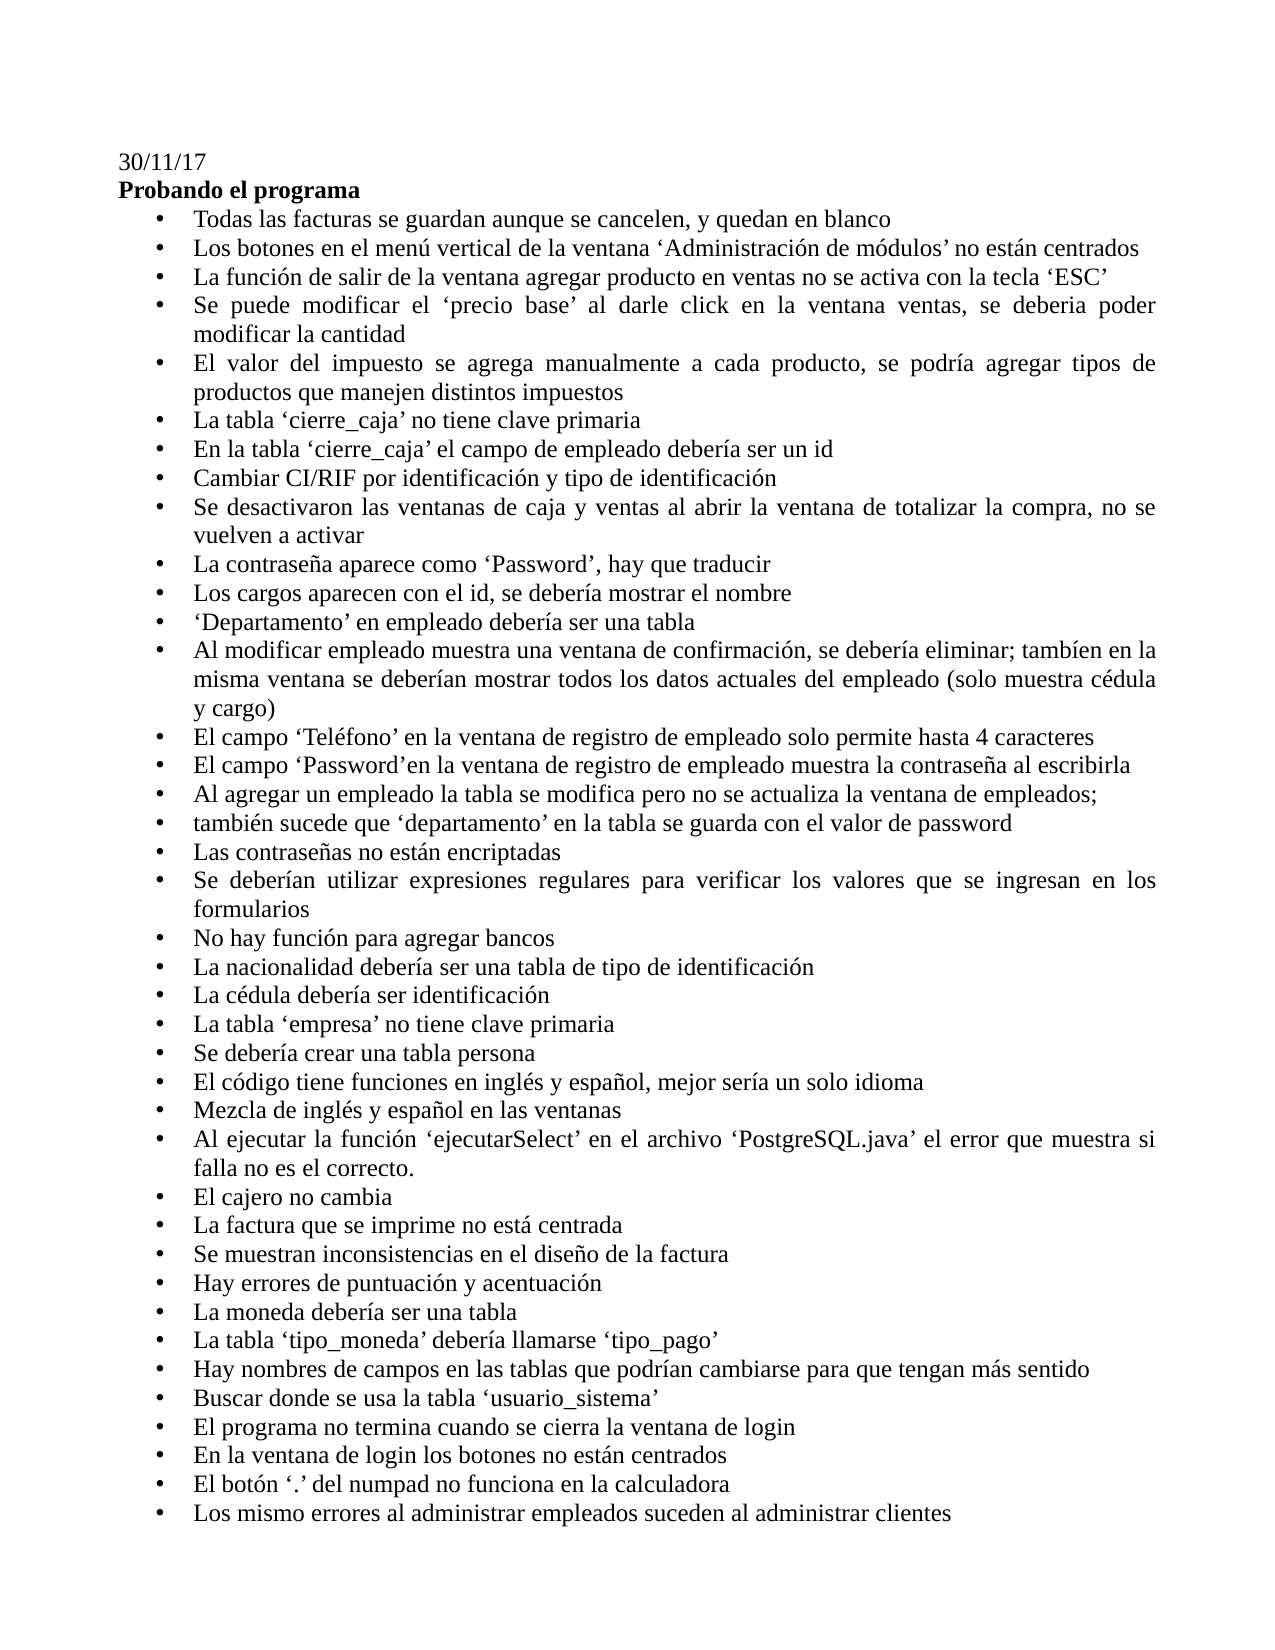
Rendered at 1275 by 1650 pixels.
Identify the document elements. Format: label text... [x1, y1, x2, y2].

list Mezcla de inglés y español en las ventanas [156, 1096, 1157, 1124]
list Se muestran inconsistencias en el diseño de la factura [156, 1239, 1157, 1268]
list La función de salir de la ventana agregar producto en ventas no se activa con la tecla ‘ESC’ [156, 262, 1157, 291]
list La tabla ‘cierre_caja’ no tiene clave primaria [156, 406, 1157, 434]
list La moneda debería ser una tabla [156, 1297, 1157, 1326]
list Al modificar empleado muestra una ventana de confirmación, se debería eliminar; tambíen en la misma ventana se deberían mostrar todos los datos actuales del empleado (solo muestra cédula y cargo) [156, 636, 1157, 722]
list El cajero no cambia [156, 1182, 1157, 1211]
list Cambiar CI/RIF por identificación y tipo de identificación [156, 463, 1157, 492]
list Los mismo errores al administrar empleados suceden al administrar clientes [156, 1498, 1157, 1527]
list Hay errores de puntuación y acentuación [156, 1268, 1157, 1297]
text 30/11/17 [118, 147, 1157, 176]
list Al agregar un empleado la tabla se modifica pero no se actualiza la ventana de empleados; [156, 779, 1157, 808]
list Todas las facturas se guardan aunque se cancelen, y quedan en blanco [156, 204, 1157, 233]
list En la ventana de login los botones no están centrados [156, 1441, 1157, 1469]
list El campo ‘Password’en la ventana de registro de empleado muestra la contraseña al escribirla [156, 751, 1157, 779]
list El valor del impuesto se agrega manualmente a cada producto, se podría agregar tipos de productos que manejen distintos impuestos [156, 348, 1157, 406]
list Los cargos aparecen con el id, se debería mostrar el nombre [156, 578, 1157, 607]
list En la tabla ‘cierre_caja’ el campo de empleado debería ser un id [156, 434, 1157, 463]
list El código tiene funciones en inglés y español, mejor sería un solo idioma [156, 1067, 1157, 1096]
list Se debería crear una tabla persona [156, 1038, 1157, 1067]
list Al ejecutar la función ‘ejecutarSelect’ en el archivo ‘PostgreSQL.java’ el error que muestra si falla no es el correcto. [156, 1124, 1157, 1182]
list ‘Departamento’ en empleado debería ser una tabla [156, 607, 1157, 636]
list El programa no termina cuando se cierra la ventana de login [156, 1412, 1157, 1441]
list No hay función para agregar bancos [156, 923, 1157, 952]
list El botón ‘.’ del numpad no funciona en la calculadora [156, 1469, 1157, 1498]
list Se deberían utilizar expresiones regulares para verificar los valores que se ingresan en los formularios [156, 866, 1157, 923]
list Las contraseñas no están encriptadas [156, 837, 1157, 866]
list La factura que se imprime no está centrada [156, 1211, 1157, 1239]
list Los botones en el menú vertical de la ventana ‘Administración de módulos’ no están centrados [156, 233, 1157, 262]
text Probando el programa [118, 176, 1157, 204]
list Hay nombres de campos en las tablas que podrían cambiarse para que tengan más sentido [156, 1354, 1157, 1383]
list Se puede modificar el ‘precio base’ al darle click en la ventana ventas, se deberia poder modificar la cantidad [156, 291, 1157, 348]
list también sucede que ‘departamento’ en la tabla se guarda con el valor de password [156, 808, 1157, 837]
list La contraseña aparece como ‘Password’, hay que traducir [156, 549, 1157, 578]
list La cédula debería ser identificación [156, 981, 1157, 1009]
list Buscar donde se usa la tabla ‘usuario_sistema’ [156, 1383, 1157, 1412]
list La tabla ‘tipo_moneda’ debería llamarse ‘tipo_pago’ [156, 1326, 1157, 1354]
list Se desactivaron las ventanas de caja y ventas al abrir la ventana de totalizar la compra, no se vuelven a activar [156, 492, 1157, 549]
list El campo ‘Teléfono’ en la ventana de registro de empleado solo permite hasta 4 caracteres [156, 722, 1157, 751]
list La tabla ‘empresa’ no tiene clave primaria [156, 1009, 1157, 1038]
list La nacionalidad debería ser una tabla de tipo de identificación [156, 952, 1157, 981]
